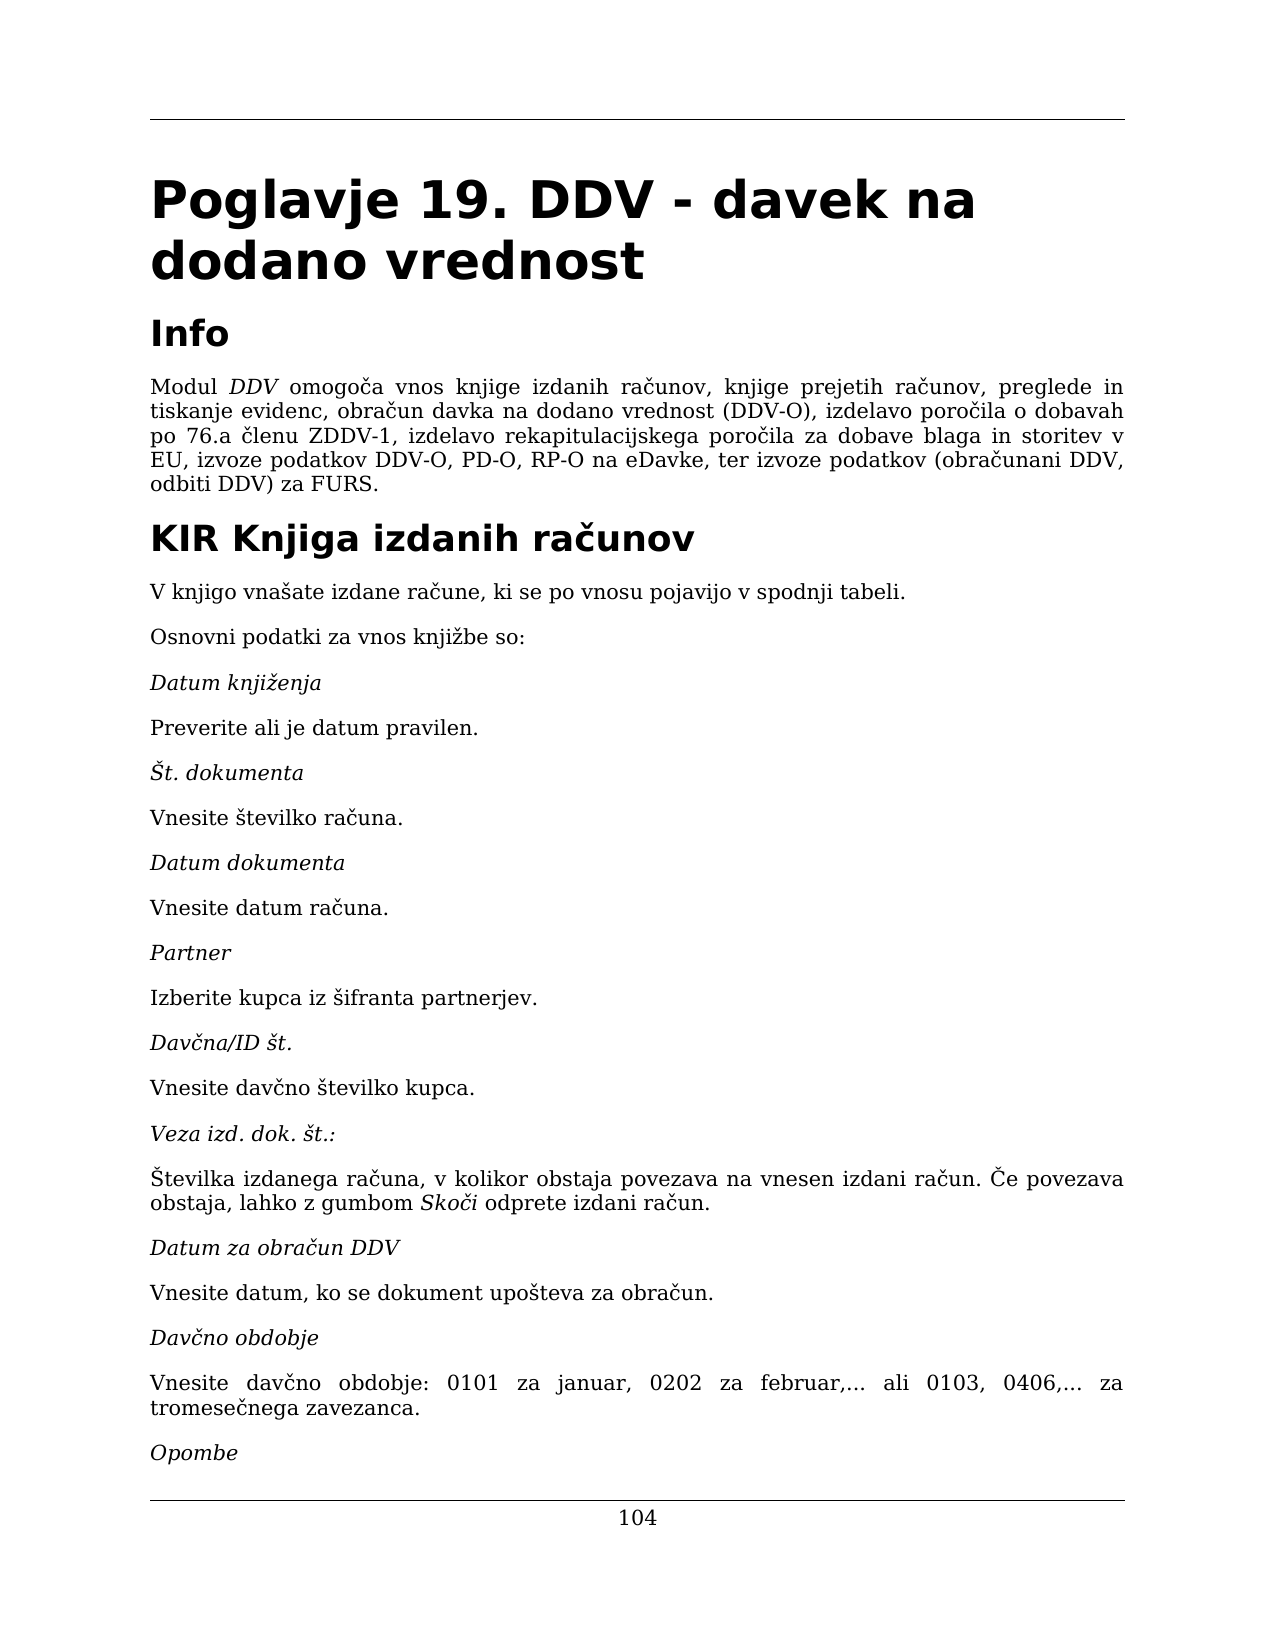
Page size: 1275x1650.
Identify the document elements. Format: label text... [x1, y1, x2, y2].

text Opombe [150, 1441, 1125, 1465]
text V knjigo vnašate izdane račune, ki se po vnosu pojavijo v spodnji tabeli. [150, 580, 1125, 604]
text Preverite ali je datum pravilen. [150, 716, 1125, 740]
text Št. dokumenta [150, 761, 1125, 785]
text Modul DDV omogoča vnos knjige izdanih računov, knjige prejetih računov, preglede in tiskanje evidenc, obračun davka na dodano vrednost (DDV-O), izdelavo poročila o dobavah po 76.a členu ZDDV-1, izdelavo rekapitulacijskega poročila za dobave blaga in storitev v EU, izvoze podatkov DDV-O, PD-O, RP-O na eDavke, ter izvoze podatkov (obračunani DDV, odbiti DDV) za FURS. [150, 375, 1125, 497]
text KIR Knjiga izdanih računov [150, 517, 1125, 559]
text Datum dokumenta [150, 851, 1125, 875]
text Poglavje 19. DDV - davek na dodano vrednost [150, 171, 1125, 292]
text Vnesite datum računa. [150, 896, 1125, 920]
text Izberite kupca iz šifranta partnerjev. [150, 986, 1125, 1011]
text Info [150, 312, 1125, 354]
text Veza izd. dok. št.: [150, 1122, 1125, 1146]
text Vnesite številko računa. [150, 806, 1125, 830]
text Davčna/ID št. [150, 1031, 1125, 1056]
text Partner [150, 941, 1125, 965]
text Vnesite davčno številko kupca. [150, 1076, 1125, 1101]
text Davčno obdobje [150, 1326, 1125, 1351]
text Vnesite davčno obdobje: 0101 za januar, 0202 za februar,... ali 0103, 0406,... za tromesečnega zavezanca. [150, 1371, 1125, 1420]
text Vnesite datum, ko se dokument upošteva za obračun. [150, 1281, 1125, 1305]
text Datum knjiženja [150, 671, 1125, 695]
text Datum za obračun DDV [150, 1236, 1125, 1260]
text Številka izdanega računa, v kolikor obstaja povezava na vnesen izdani račun. Če povezava obstaja, lahko z gumbom Skoči odprete izdani račun. [150, 1167, 1125, 1215]
text Osnovni podatki za vnos knjižbe so: [150, 625, 1125, 650]
